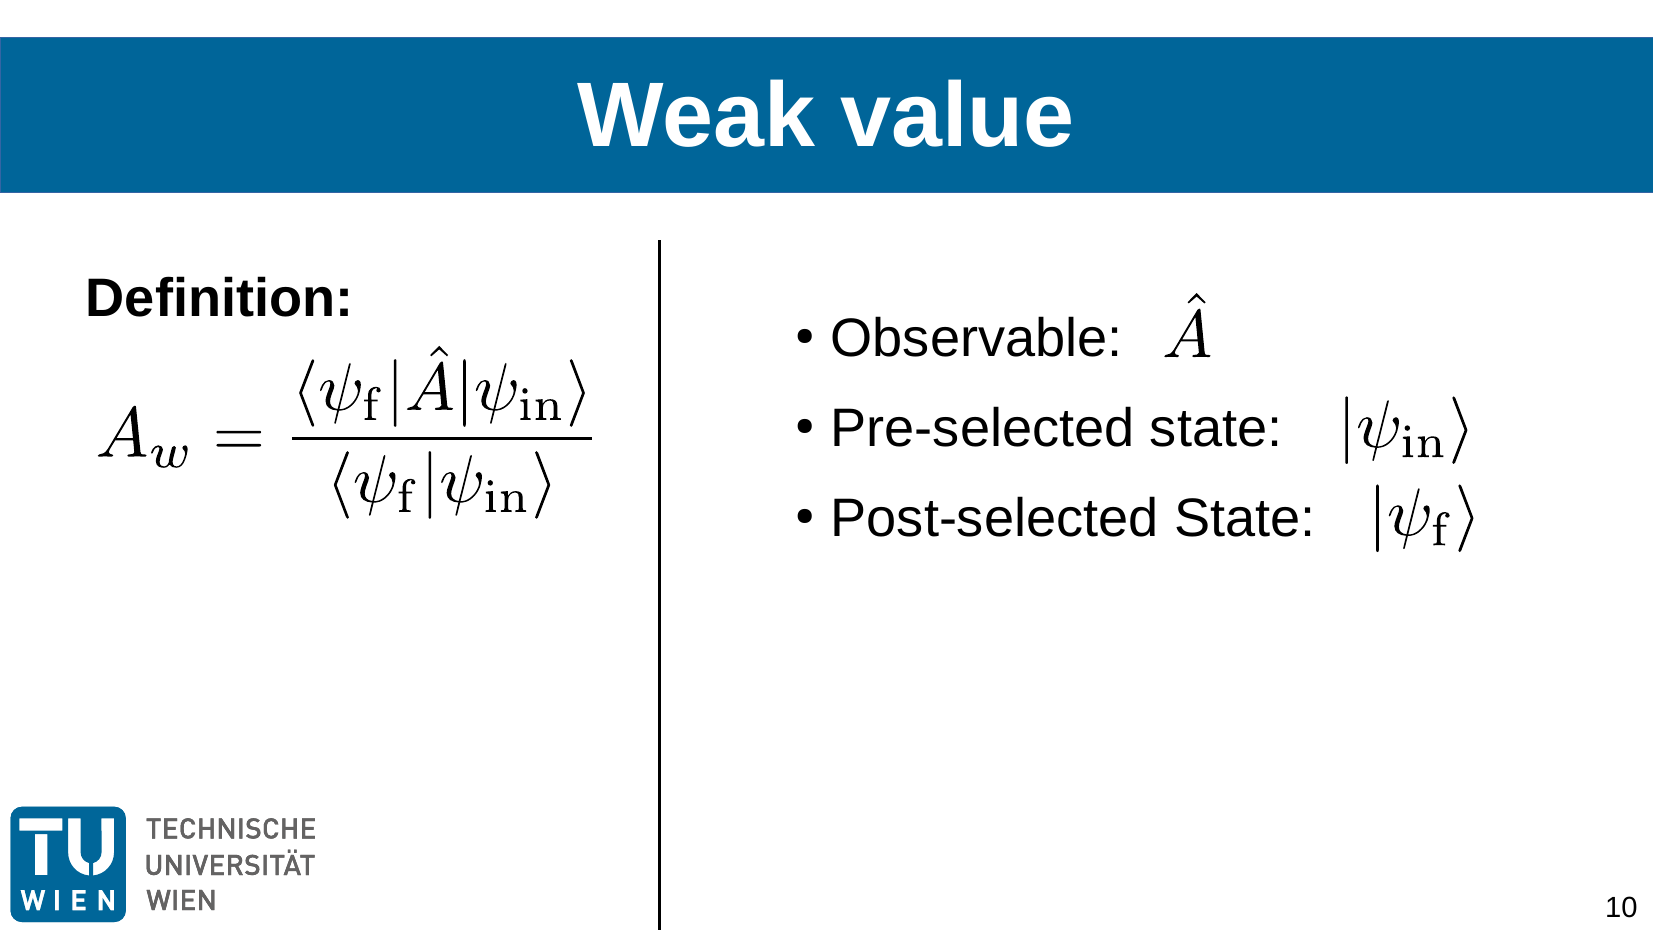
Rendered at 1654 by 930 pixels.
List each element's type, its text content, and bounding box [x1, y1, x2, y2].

picture [96, 361, 189, 489]
list Observable: Pre-selected state: Post-selected State: [795, 217, 1571, 757]
picture [195, 334, 606, 530]
title Weak value [0, 37, 1653, 193]
list Definition: [85, 267, 406, 346]
picture [1155, 270, 1231, 382]
picture [1319, 384, 1485, 566]
